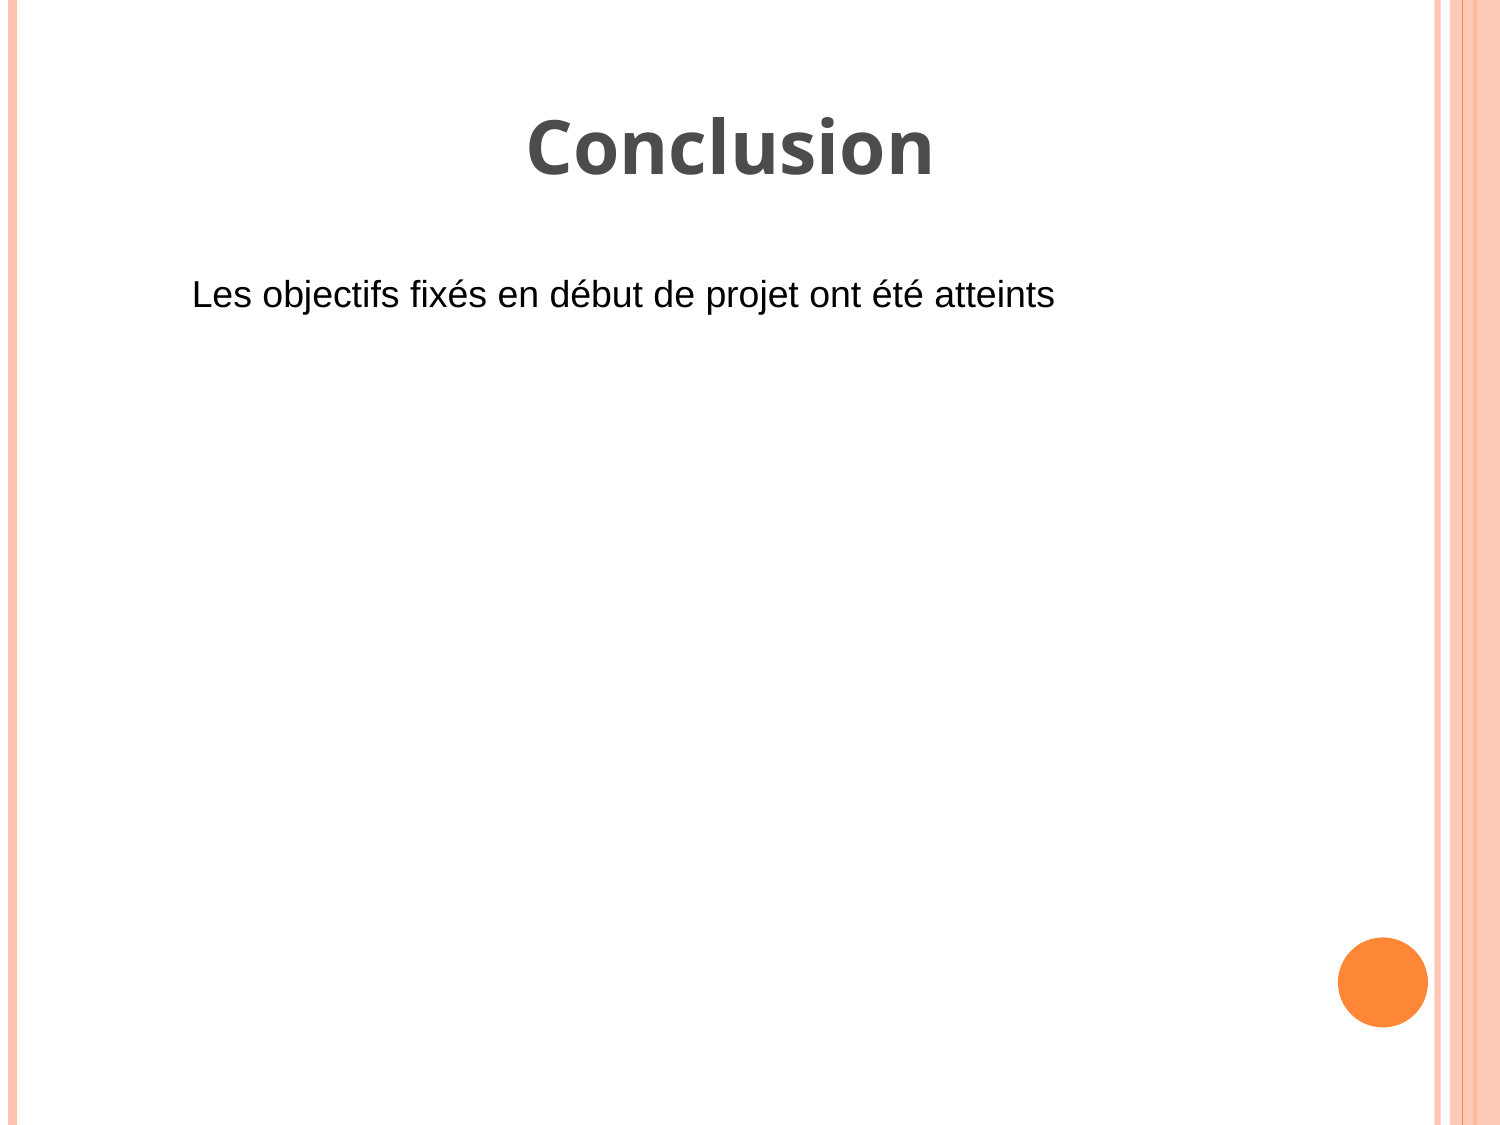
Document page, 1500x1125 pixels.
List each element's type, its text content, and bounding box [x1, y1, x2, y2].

title Conclusion [118, 59, 1344, 232]
text_box Les objectifs fixés en début de projet ont été atteints [177, 265, 1329, 449]
